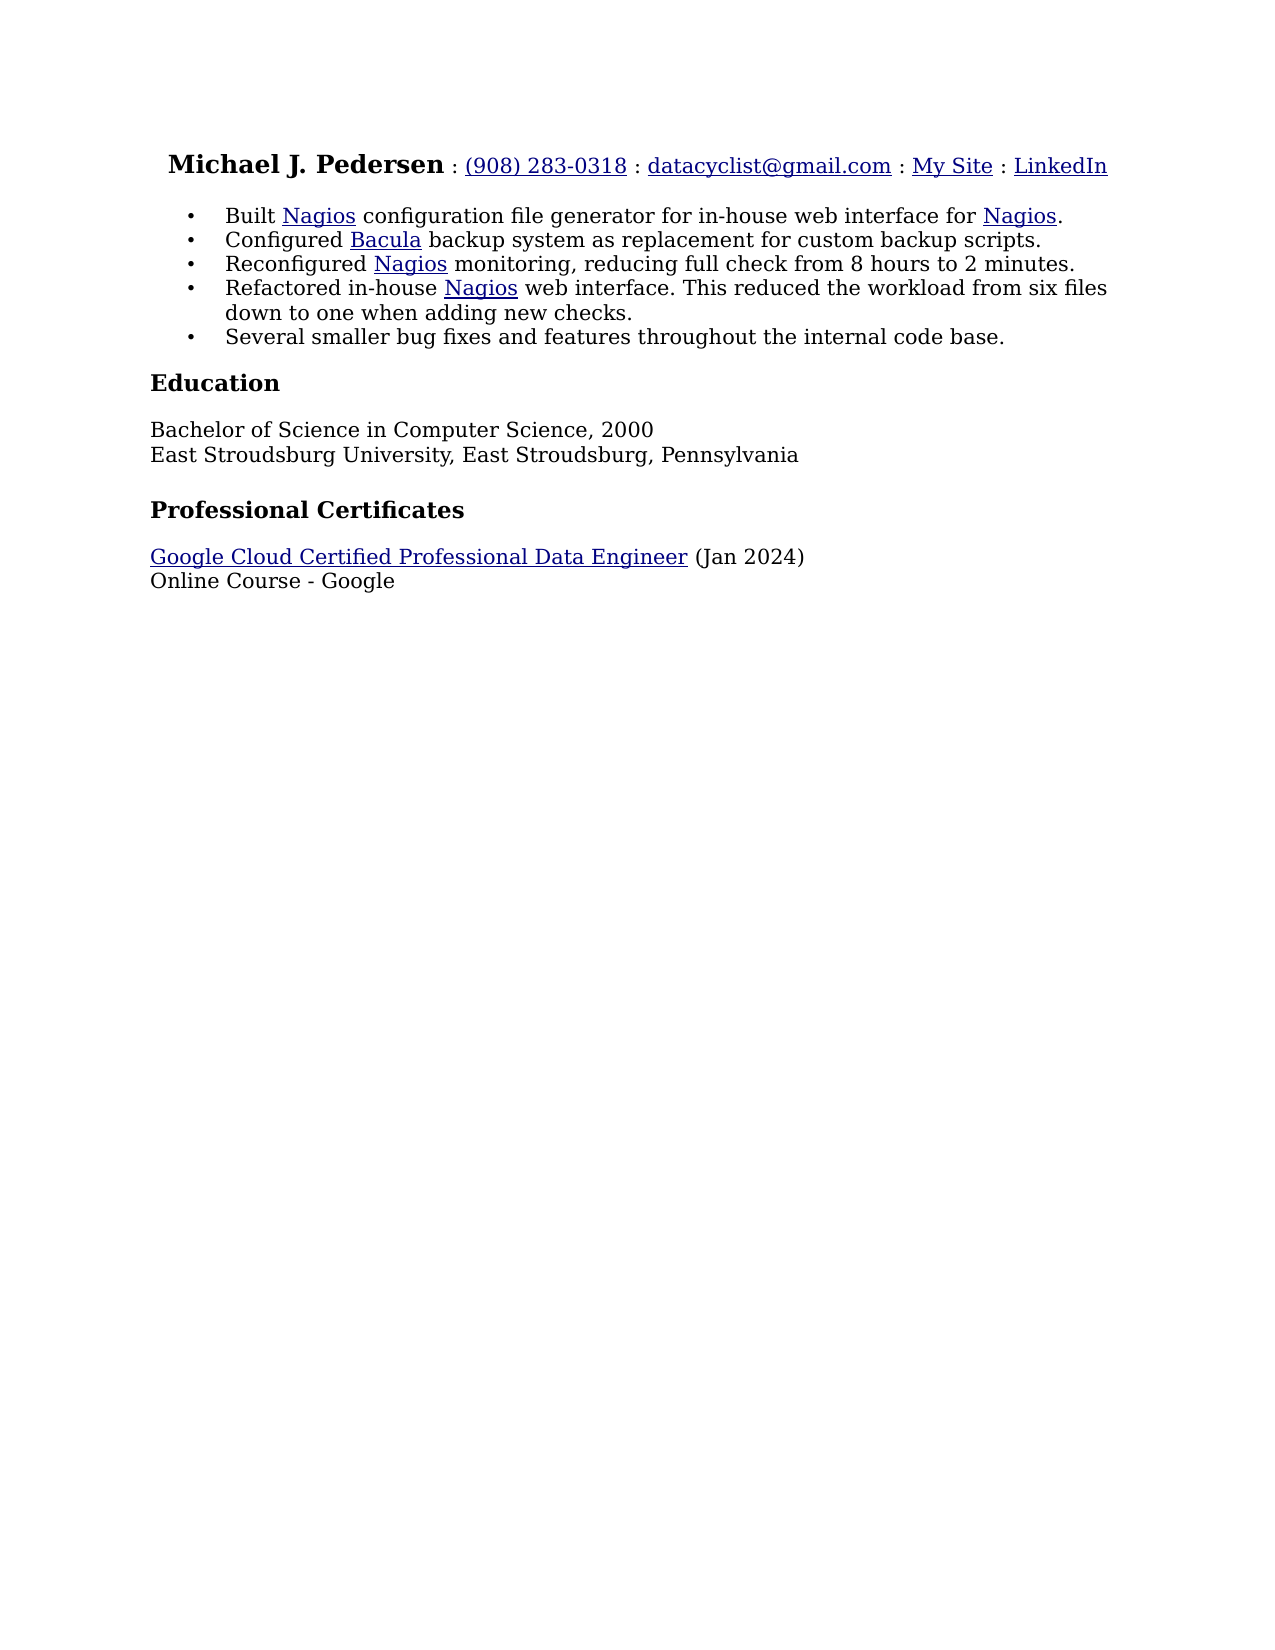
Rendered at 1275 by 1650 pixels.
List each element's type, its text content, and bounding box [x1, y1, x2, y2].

subtitle Professional Certificates [150, 497, 1125, 524]
list Configured Bacula backup system as replacement for custom backup scripts. [187, 228, 1125, 252]
list Built Nagios configuration file generator for in-house web interface for Nagios. [187, 204, 1125, 228]
text Google Cloud Certified Professional Data Engineer (Jan 2024) Online Course - Google [150, 545, 1125, 594]
list Refactored in-house Nagios web interface. This reduced the workload from six files down to one when adding new checks. [187, 276, 1125, 325]
list Reconfigured Nagios monitoring, reducing full check from 8 hours to 2 minutes. [187, 252, 1125, 276]
text Bachelor of Science in Computer Science, 2000 East Stroudsburg University, East Stroudsburg, Pennsylvania [150, 418, 1125, 467]
list Several smaller bug fixes and features throughout the internal code base. [187, 325, 1125, 349]
subtitle Education [150, 370, 1125, 397]
